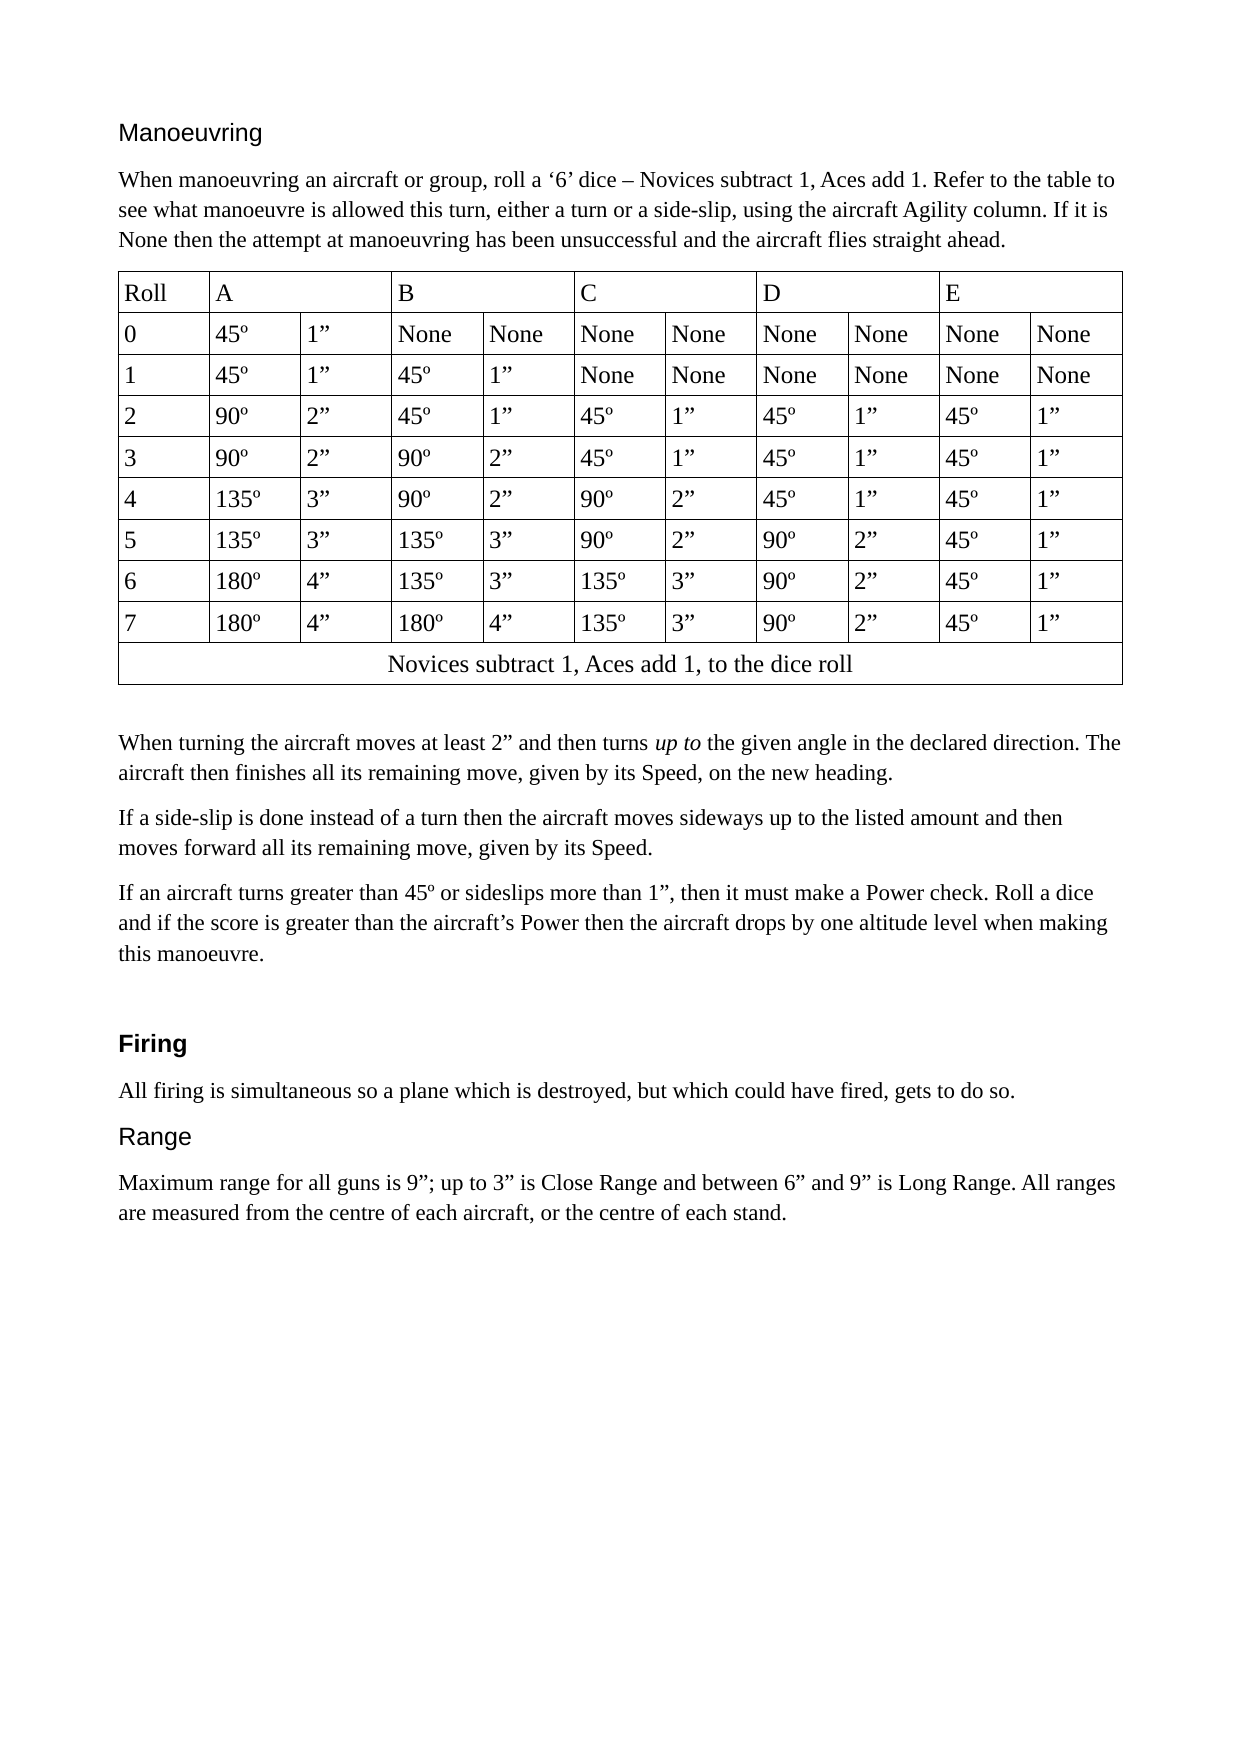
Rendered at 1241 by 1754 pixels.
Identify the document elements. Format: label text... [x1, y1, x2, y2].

table_cell 180º [210, 602, 300, 642]
table_cell 45º [757, 396, 848, 436]
table_cell 135º [392, 561, 483, 601]
table_cell 2” [301, 396, 391, 436]
table_cell None [1031, 355, 1122, 395]
table_cell 180º [392, 602, 483, 642]
table_cell 135º [575, 602, 665, 642]
table_cell 45º [210, 355, 300, 395]
table_cell 90º [392, 478, 483, 518]
table_cell None [1031, 313, 1122, 353]
table_cell 1” [484, 355, 574, 395]
table_cell 135º [575, 561, 665, 601]
table_cell None [575, 355, 665, 395]
table_header C [575, 272, 756, 312]
table_cell 2” [849, 520, 939, 560]
table_cell 180º [210, 561, 300, 601]
table_cell None [575, 313, 665, 353]
table_cell 1” [849, 396, 939, 436]
table_header Roll [119, 272, 209, 312]
table_cell 4” [301, 561, 391, 601]
table_cell 135º [210, 478, 300, 518]
table_cell None [849, 355, 939, 395]
table_cell 45º [940, 478, 1030, 518]
table_cell 45º [940, 396, 1030, 436]
table_cell 90º [575, 478, 665, 518]
table_cell 0 [119, 313, 209, 353]
table_cell 3” [301, 478, 391, 518]
table_cell 135º [210, 520, 300, 560]
table_cell 5 [119, 520, 209, 560]
table_cell None [849, 313, 939, 353]
text Firing [118, 1029, 1122, 1058]
table_cell 45º [757, 437, 848, 477]
table_cell 90º [210, 437, 300, 477]
table_cell 1” [301, 313, 391, 353]
text If a side-slip is done instead of a turn then the aircraft moves sideways up to the listed amount and then moves forward all its remaining move, given by its Speed. [118, 804, 1122, 861]
table_cell None [757, 355, 848, 395]
table_cell 1” [1031, 478, 1122, 518]
table_cell 2” [666, 478, 756, 518]
table_cell 2 [119, 396, 209, 436]
table_cell 3” [666, 561, 756, 601]
table_cell 45º [575, 396, 665, 436]
table_cell 4” [301, 602, 391, 642]
table_header D [757, 272, 939, 312]
table_cell None [757, 313, 848, 353]
text If an aircraft turns greater than 45º or sideslips more than 1”, then it must make a Power check. Roll a dice and if the score is greater than the aircraft’s Power then the aircraft drops by one altitude level when making this manoeuvre. [118, 879, 1122, 966]
table_cell None [392, 313, 483, 353]
table_cell 3 [119, 437, 209, 477]
table_cell 45º [940, 602, 1030, 642]
table_cell 45º [757, 478, 848, 518]
table_cell 1” [301, 355, 391, 395]
table_cell Novices subtract 1, Aces add 1, to the dice roll [119, 643, 1122, 683]
table_cell 1” [849, 478, 939, 518]
table_cell 2” [849, 602, 939, 642]
table_cell 1” [849, 437, 939, 477]
table_cell 90º [757, 520, 848, 560]
table_cell None [940, 355, 1030, 395]
table_cell 1” [1031, 520, 1122, 560]
table_cell 3” [484, 561, 574, 601]
table_cell 2” [301, 437, 391, 477]
text Range [118, 1122, 1122, 1150]
table_cell None [940, 313, 1030, 353]
text All firing is simultaneous so a plane which is destroyed, but which could have fired, gets to do so. [118, 1077, 1122, 1103]
table_cell 90º [757, 602, 848, 642]
table_cell 1” [1031, 602, 1122, 642]
table_cell 45º [940, 437, 1030, 477]
table_cell 4 [119, 478, 209, 518]
table_cell 3” [666, 602, 756, 642]
table_cell 2” [849, 561, 939, 601]
table_cell None [484, 313, 574, 353]
table_cell 45º [575, 437, 665, 477]
table_cell 2” [484, 478, 574, 518]
table_cell 1” [666, 437, 756, 477]
table_cell 1 [119, 355, 209, 395]
table_cell 1” [666, 396, 756, 436]
table_cell 135º [392, 520, 483, 560]
table_cell 2” [666, 520, 756, 560]
table_cell 2” [484, 437, 574, 477]
table_header B [392, 272, 574, 312]
table_cell 90º [210, 396, 300, 436]
table_cell 3” [301, 520, 391, 560]
text Maximum range for all guns is 9”; up to 3” is Close Range and between 6” and 9” is Long Range. All ranges are measured from the centre of each aircraft, or the centre of each stand. [118, 1169, 1122, 1226]
table_cell 7 [119, 602, 209, 642]
text When manoeuvring an aircraft or group, roll a ‘6’ dice – Novices subtract 1, Aces add 1. Refer to the table to see what manoeuvre is allowed this turn, either a turn or a side-slip, using the aircraft Agility column. If it is None then the attempt at manoeuvring has been unsuccessful and the aircraft flies straight ahead. [118, 166, 1122, 252]
table_cell 45º [392, 355, 483, 395]
text Manoeuvring [118, 118, 1122, 147]
table_header A [210, 272, 391, 312]
table_cell 45º [940, 561, 1030, 601]
table_cell 90º [757, 561, 848, 601]
table_cell 90º [392, 437, 483, 477]
table_cell 45º [210, 313, 300, 353]
table_cell 4” [484, 602, 574, 642]
table_cell 1” [484, 396, 574, 436]
table_cell 1” [1031, 561, 1122, 601]
table_cell 6 [119, 561, 209, 601]
table_cell 45º [940, 520, 1030, 560]
table_cell 90º [575, 520, 665, 560]
table_cell None [666, 313, 756, 353]
table_cell 45º [392, 396, 483, 436]
text When turning the aircraft moves at least 2” and then turns up to the given angle in the declared direction. The aircraft then finishes all its remaining move, given by its Speed, on the new heading. [118, 729, 1122, 786]
table_cell None [666, 355, 756, 395]
table_header E [940, 272, 1122, 312]
table_cell 1” [1031, 437, 1122, 477]
table_cell 1” [1031, 396, 1122, 436]
table_cell 3” [484, 520, 574, 560]
